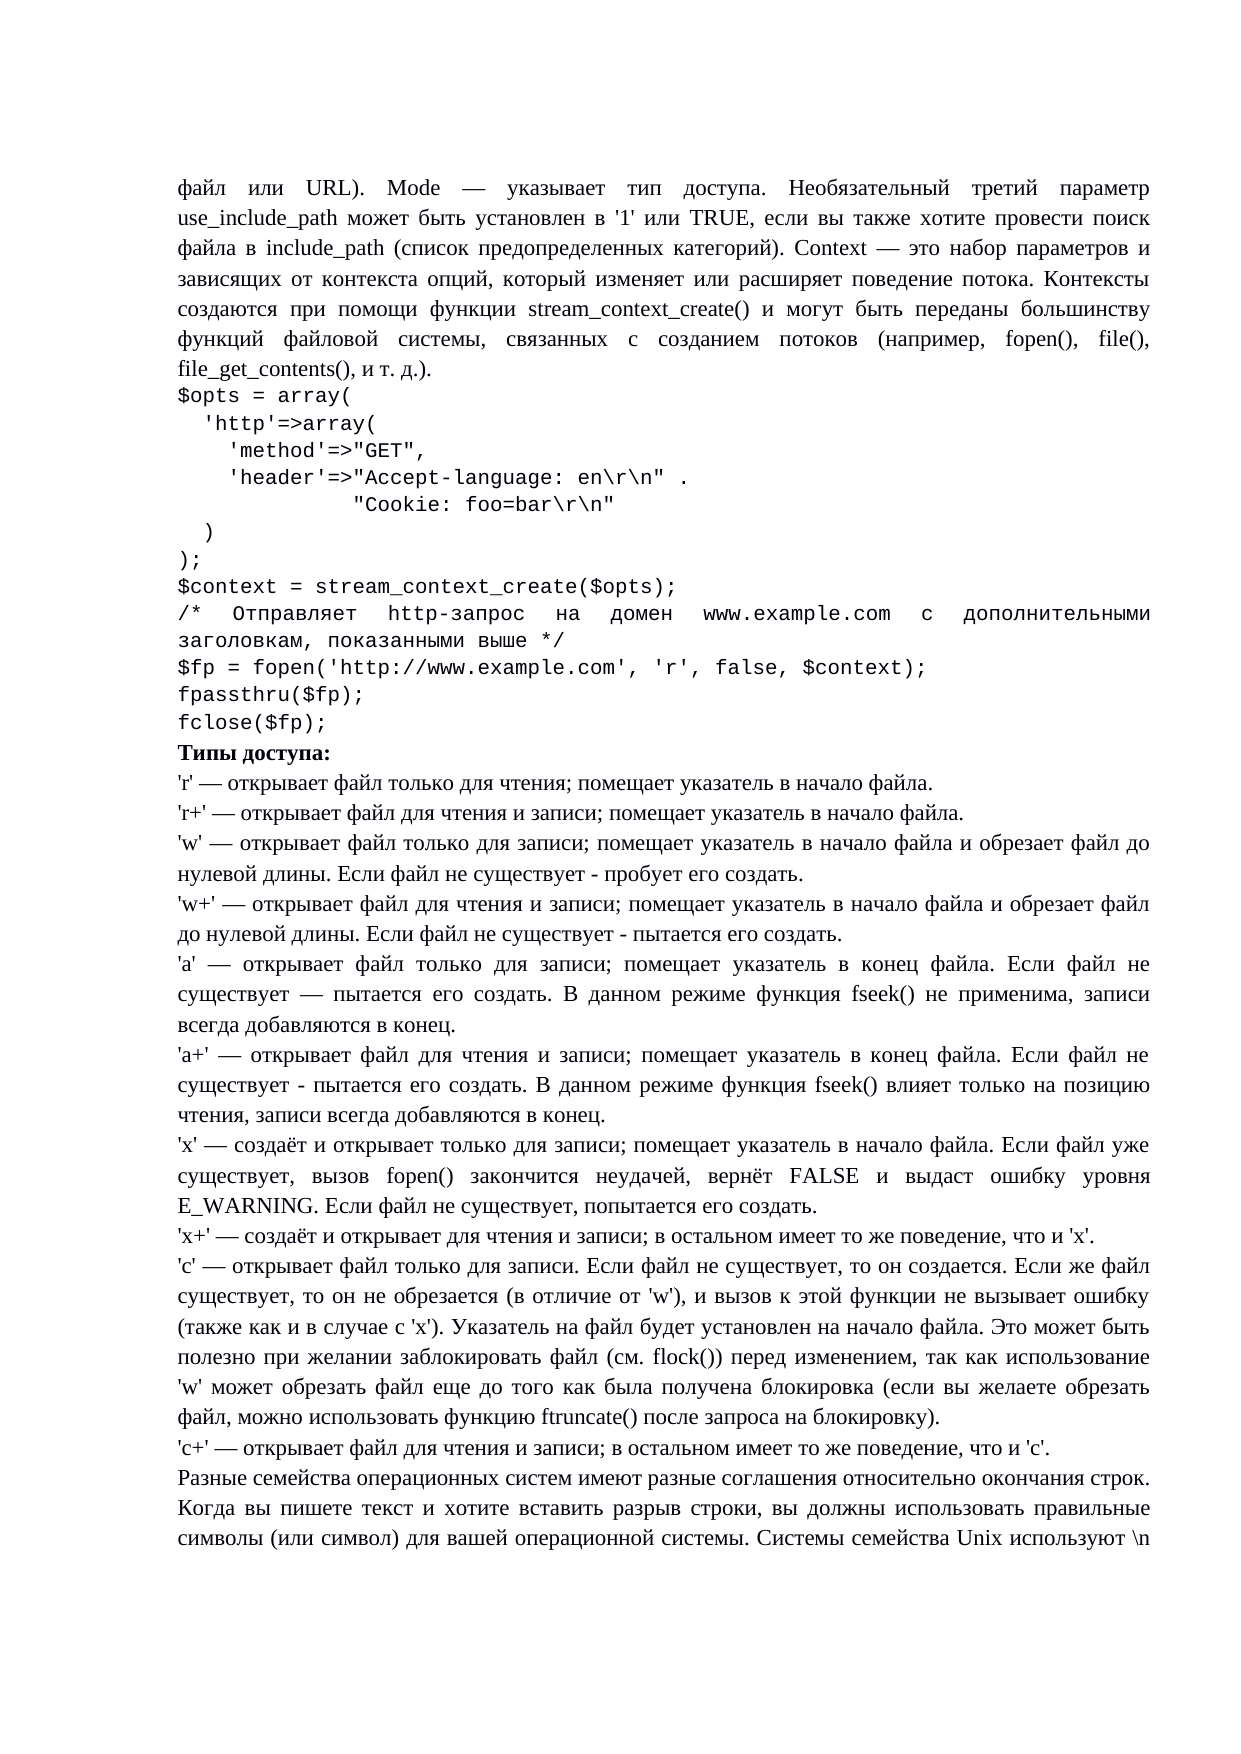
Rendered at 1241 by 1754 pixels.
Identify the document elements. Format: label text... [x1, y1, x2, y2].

text $fp = fopen('http://www.example.com', 'r', false, $context); [177, 657, 1152, 681]
text 'c' — открывает файл только для записи. Если файл не существует, то он создается. Если же файл существует, то он не обрезается (в отличие от 'w'), и вызов к этой функции не вызывает ошибку (также как и в случае с 'x'). Указатель на файл будет установлен на начало файла. Это может быть полезно при желании заблокировать файл (см. flock()) перед изменением, так как использование 'w' может обрезать файл еще до того как была получена блокировка (если вы желаете обрезать файл, можно использовать функцию ftruncate() после запроса на блокировку). [177, 1252, 1152, 1430]
text fclose($fp); [177, 712, 1152, 735]
text Типы доступа: [177, 739, 1152, 765]
text 'w' — открывает файл только для записи; помещает указатель в начало файла и обрезает файл до нулевой длины. Если файл не существует - пробует его создать. [177, 829, 1152, 886]
text 'a' — открывает файл только для записи; помещает указатель в конец файла. Если файл не существует — пытается его создать. В данном режиме функция fseek() не применима, записи всегда добавляются в конец. [177, 950, 1152, 1037]
text 'http'=>array( [177, 413, 1152, 436]
text Разные семейства операционных систем имеют разные соглашения относительно окончания строк. Когда вы пишете текст и хотите вставить разрыв строки, вы должны использовать правильные символы (или символ) для вашей операционной системы. Системы семейства Unix используют \n [177, 1464, 1152, 1551]
text 'method'=>"GET", [177, 440, 1152, 463]
text fpassthru($fp); [177, 684, 1152, 708]
text ) [177, 521, 1152, 545]
text $opts = array( [177, 385, 1152, 409]
text 'x+' — создаёт и открывает для чтения и записи; в остальном имеет то же поведение, что и 'x'. [177, 1222, 1152, 1248]
text ); [177, 548, 1152, 572]
text /* Отправляет http-запрос на домен www.example.com с дополнительными заголовкам, показанными выше */ [177, 603, 1152, 654]
text 'x' — создаёт и открывает только для записи; помещает указатель в начало файла. Если файл уже существует, вызов fopen() закончится неудачей, вернёт FALSE и выдаст ошибку уровня E_WARNING. Если файл не существует, попытается его создать. [177, 1132, 1152, 1218]
text 'r' — открывает файл только для чтения; помещает указатель в начало файла. [177, 769, 1152, 795]
text 'r+' — открывает файл для чтения и записи; помещает указатель в начало файла. [177, 799, 1152, 826]
text $context = stream_context_create($opts); [177, 576, 1152, 599]
text файл или URL). Mode — указывает тип доступа. Необязательный третий параметр use_include_path может быть установлен в '1' или TRUE, если вы также хотите провести поиск файла в include_path (список предопределенных категорий). Context — это набор параметров и зависящих от контекста опций, который изменяет или расширяет поведение потока. Контексты создаются при помощи функции stream_context_create() и могут быть переданы большинству функций файловой системы, связанных с созданием потоков (например, fopen(), file(), file_get_contents(), и т. д.). [177, 174, 1152, 382]
text 'w+' — открывает файл для чтения и записи; помещает указатель в начало файла и обрезает файл до нулевой длины. Если файл не существует - пытается его создать. [177, 890, 1152, 946]
text 'a+' — открывает файл для чтения и записи; помещает указатель в конец файла. Если файл не существует - пытается его создать. В данном режиме функция fseek() влияет только на позицию чтения, записи всегда добавляются в конец. [177, 1041, 1152, 1128]
text 'header'=>"Accept-language: en\r\n" . [177, 467, 1152, 491]
text "Cookie: foo=bar\r\n" [177, 494, 1152, 518]
text 'c+' — открывает файл для чтения и записи; в остальном имеет то же поведение, что и 'c'. [177, 1434, 1152, 1460]
